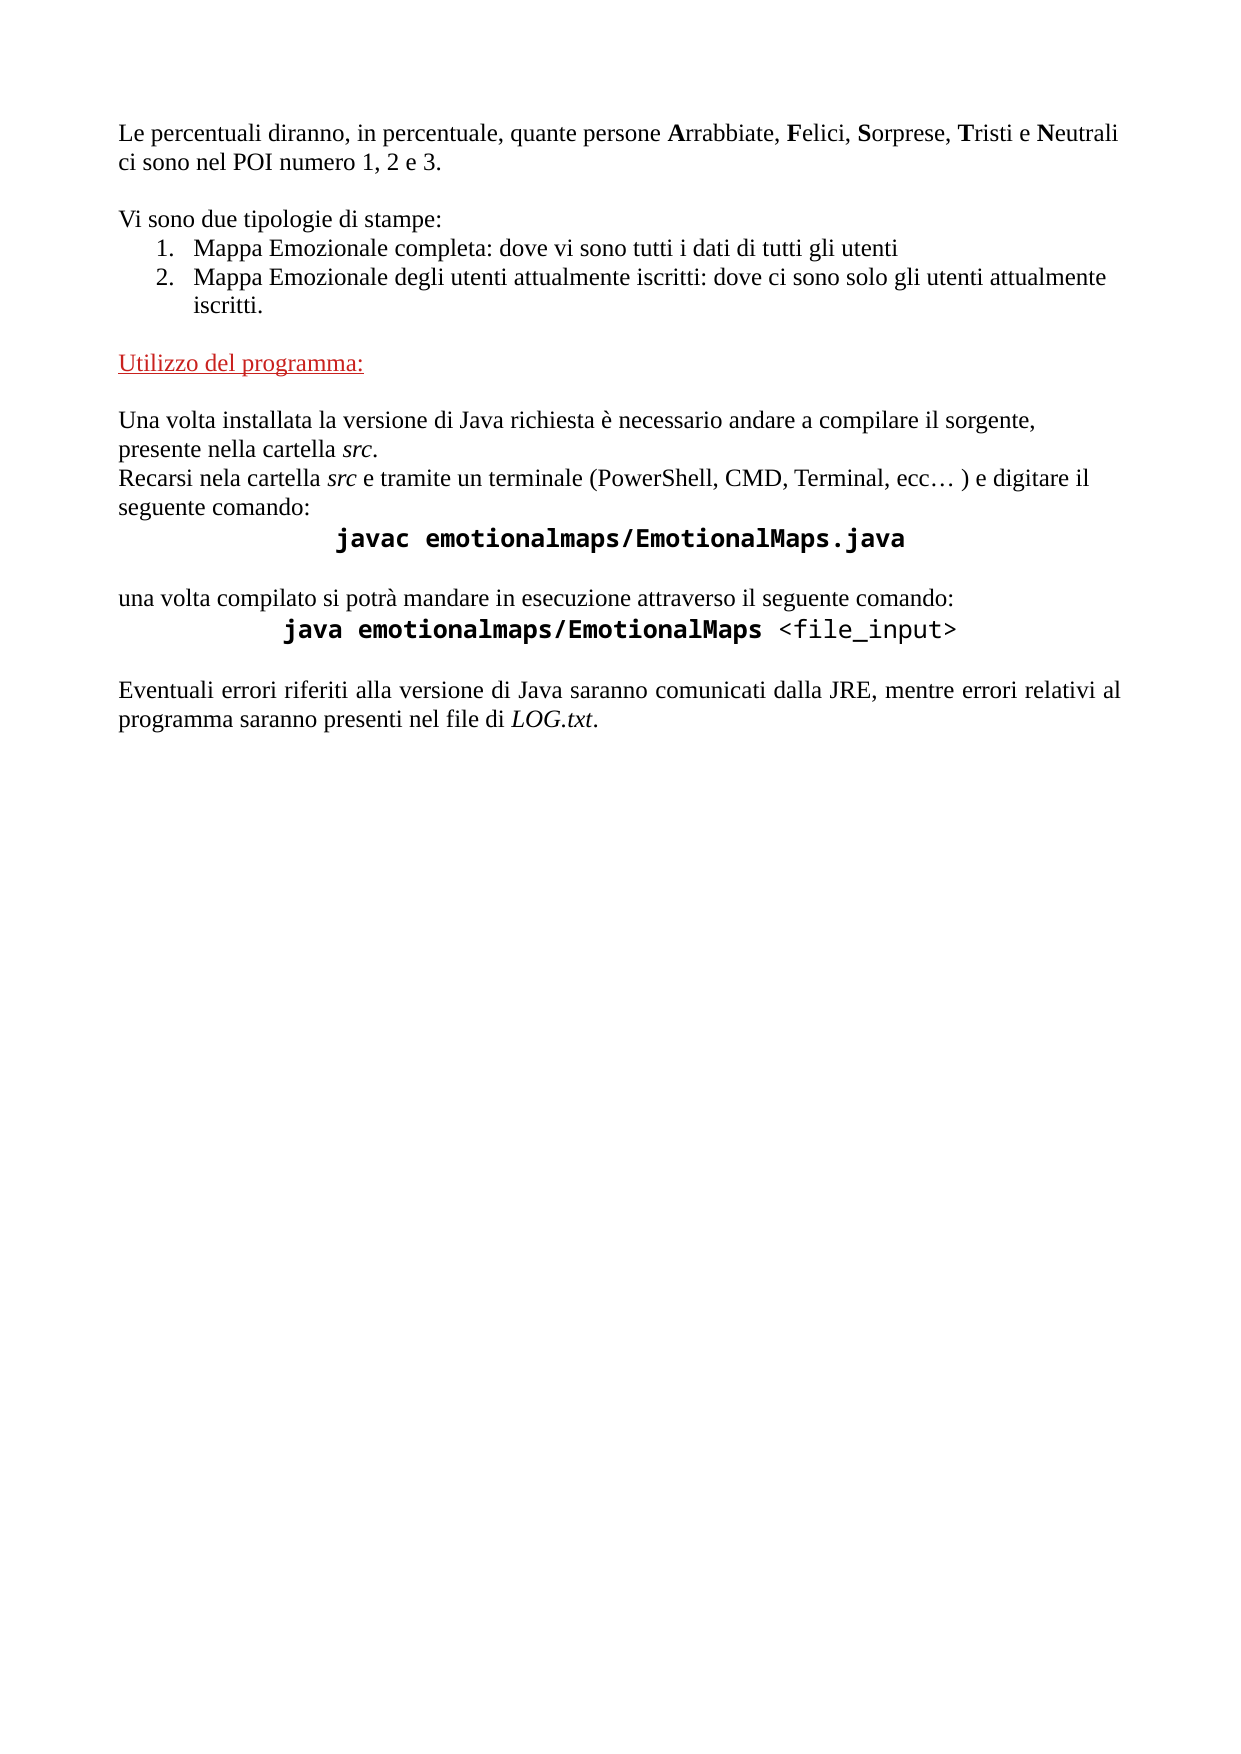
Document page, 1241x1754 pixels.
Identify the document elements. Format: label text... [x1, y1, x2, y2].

text Eventuali errori riferiti alla versione di Java saranno comunicati dalla JRE, mentre errori relativi al programma saranno presenti nel file di LOG.txt. [118, 675, 1122, 732]
list Mappa Emozionale degli utenti attualmente iscritti: dove ci sono solo gli utenti attualmente iscritti. [156, 262, 1122, 319]
text Le percentuali diranno, in percentuale, quante persone Arrabbiate, Felici, Sorprese, Tristi e Neutrali ci sono nel POI numero 1, 2 e 3. [118, 118, 1122, 176]
list Mappa Emozionale completa: dove vi sono tutti i dati di tutti gli utenti [156, 233, 1122, 262]
text Recarsi nela cartella src e tramite un terminale (PowerShell, CMD, Terminal, ecc… ) e digitare il seguente comando: [118, 463, 1122, 521]
text Vi sono due tipologie di stampe: [118, 204, 1122, 233]
text javac emotionalmaps/EmotionalMaps.java [118, 521, 1122, 555]
text una volta compilato si potrà mandare in esecuzione attraverso il seguente comando: [118, 583, 1122, 612]
text Una volta installata la versione di Java richiesta è necessario andare a compilare il sorgente, presente nella cartella src. [118, 406, 1122, 463]
text Utilizzo del programma: [118, 348, 1122, 377]
text java emotionalmaps/EmotionalMaps <file_input> [118, 612, 1122, 646]
